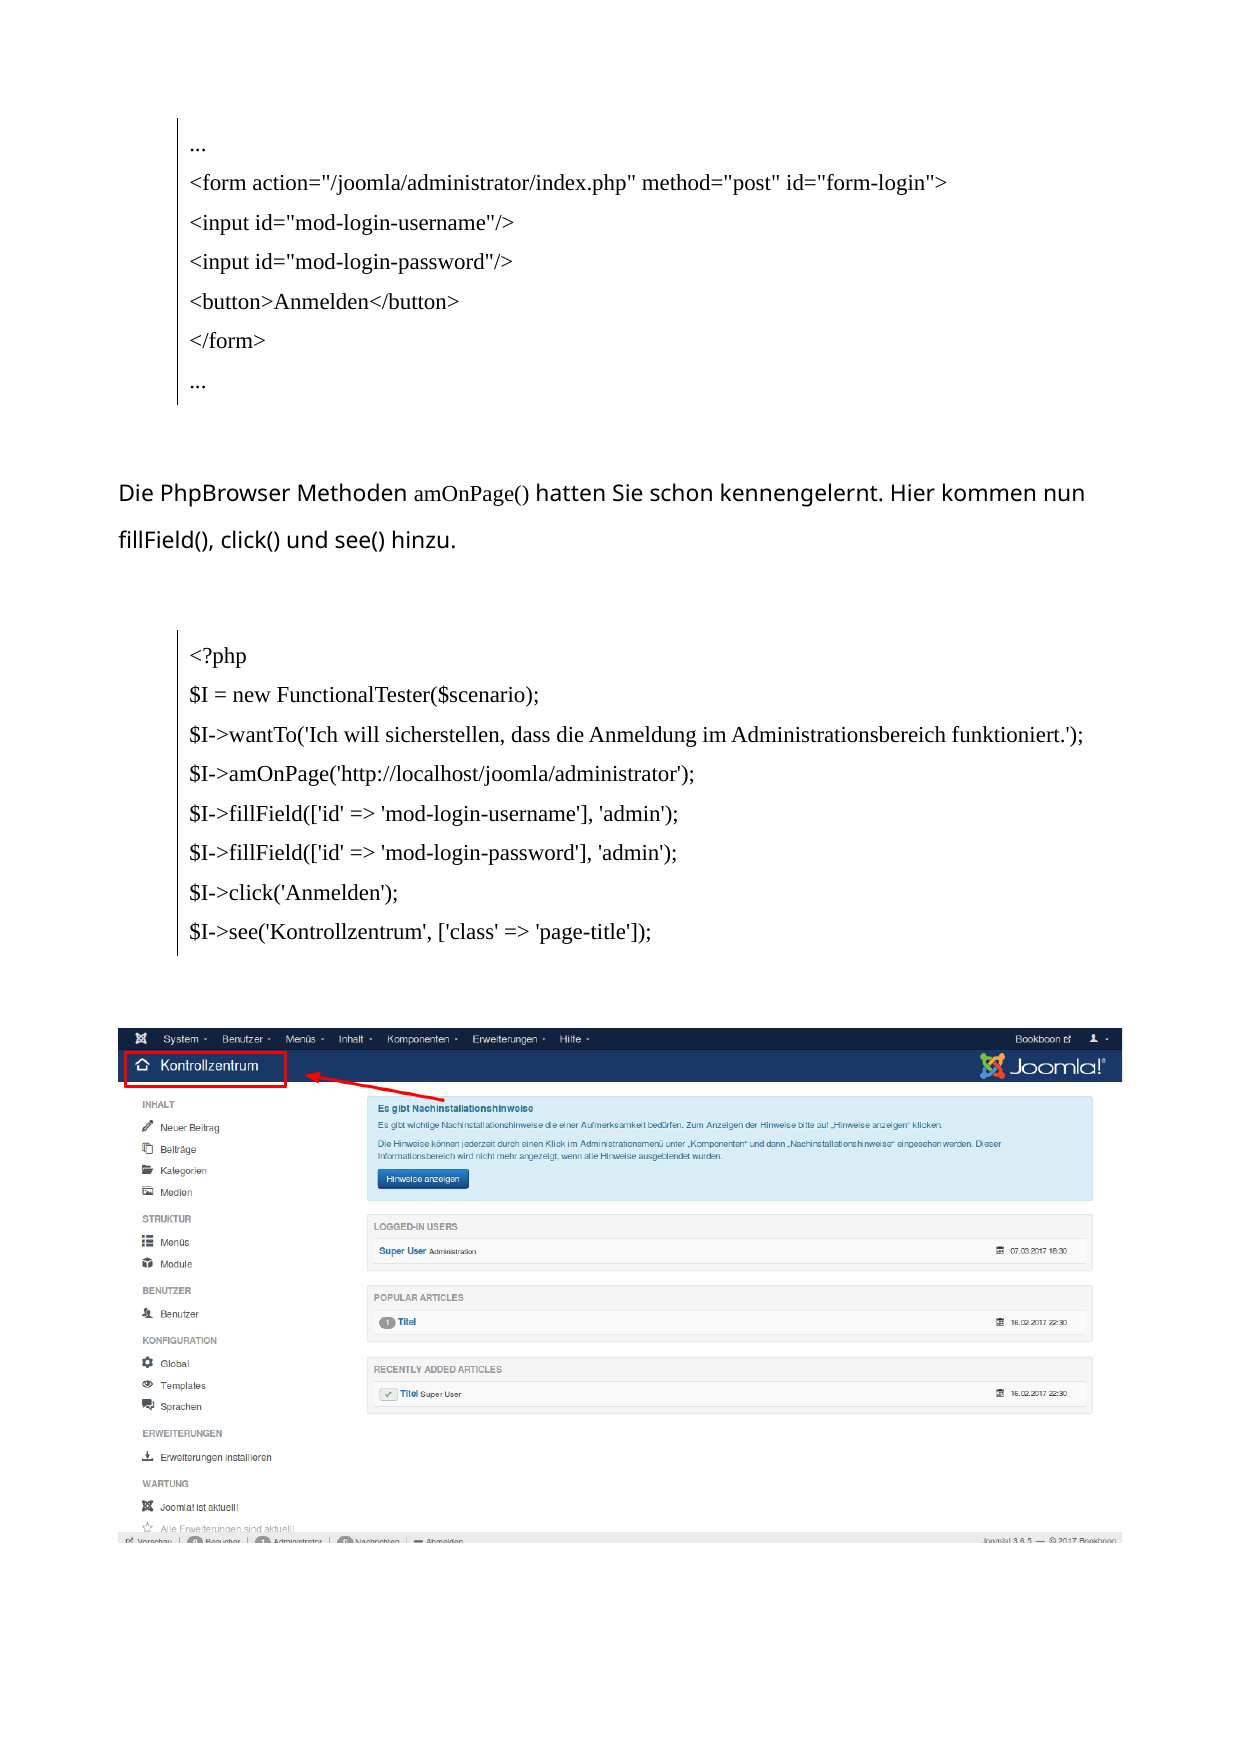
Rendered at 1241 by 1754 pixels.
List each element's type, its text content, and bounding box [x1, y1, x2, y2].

picture [118, 1028, 1123, 1543]
text <?php $I = new FunctionalTester($scenario); $I->wantTo('Ich will sicherstellen, dass die Anmeldung im Administrationsbereich funktioniert.'); $I->amOnPage('http://localhost/joomla/administrator'); $I->fillField(['id' => 'mod-login-username'], 'admin'); $I->fillField(['id' => 'mod-login-password'], 'admin'); $I->click('Anmelden'); $I->see('Kontrollzentrum', ['class' => 'page-title']); [178, 630, 1122, 956]
text ... <form action="/joomla/administrator/index.php" method="post" id="form-login"> <input id="mod-login-username"/> <input id="mod-login-password"/> <button>Anmelden</button> </form> ... [178, 118, 1122, 405]
text Die PhpBrowser Methoden amOnPage() hatten Sie schon kennengelernt. Hier kommen nun fillField(), click() und see() hinzu. [118, 477, 1122, 555]
